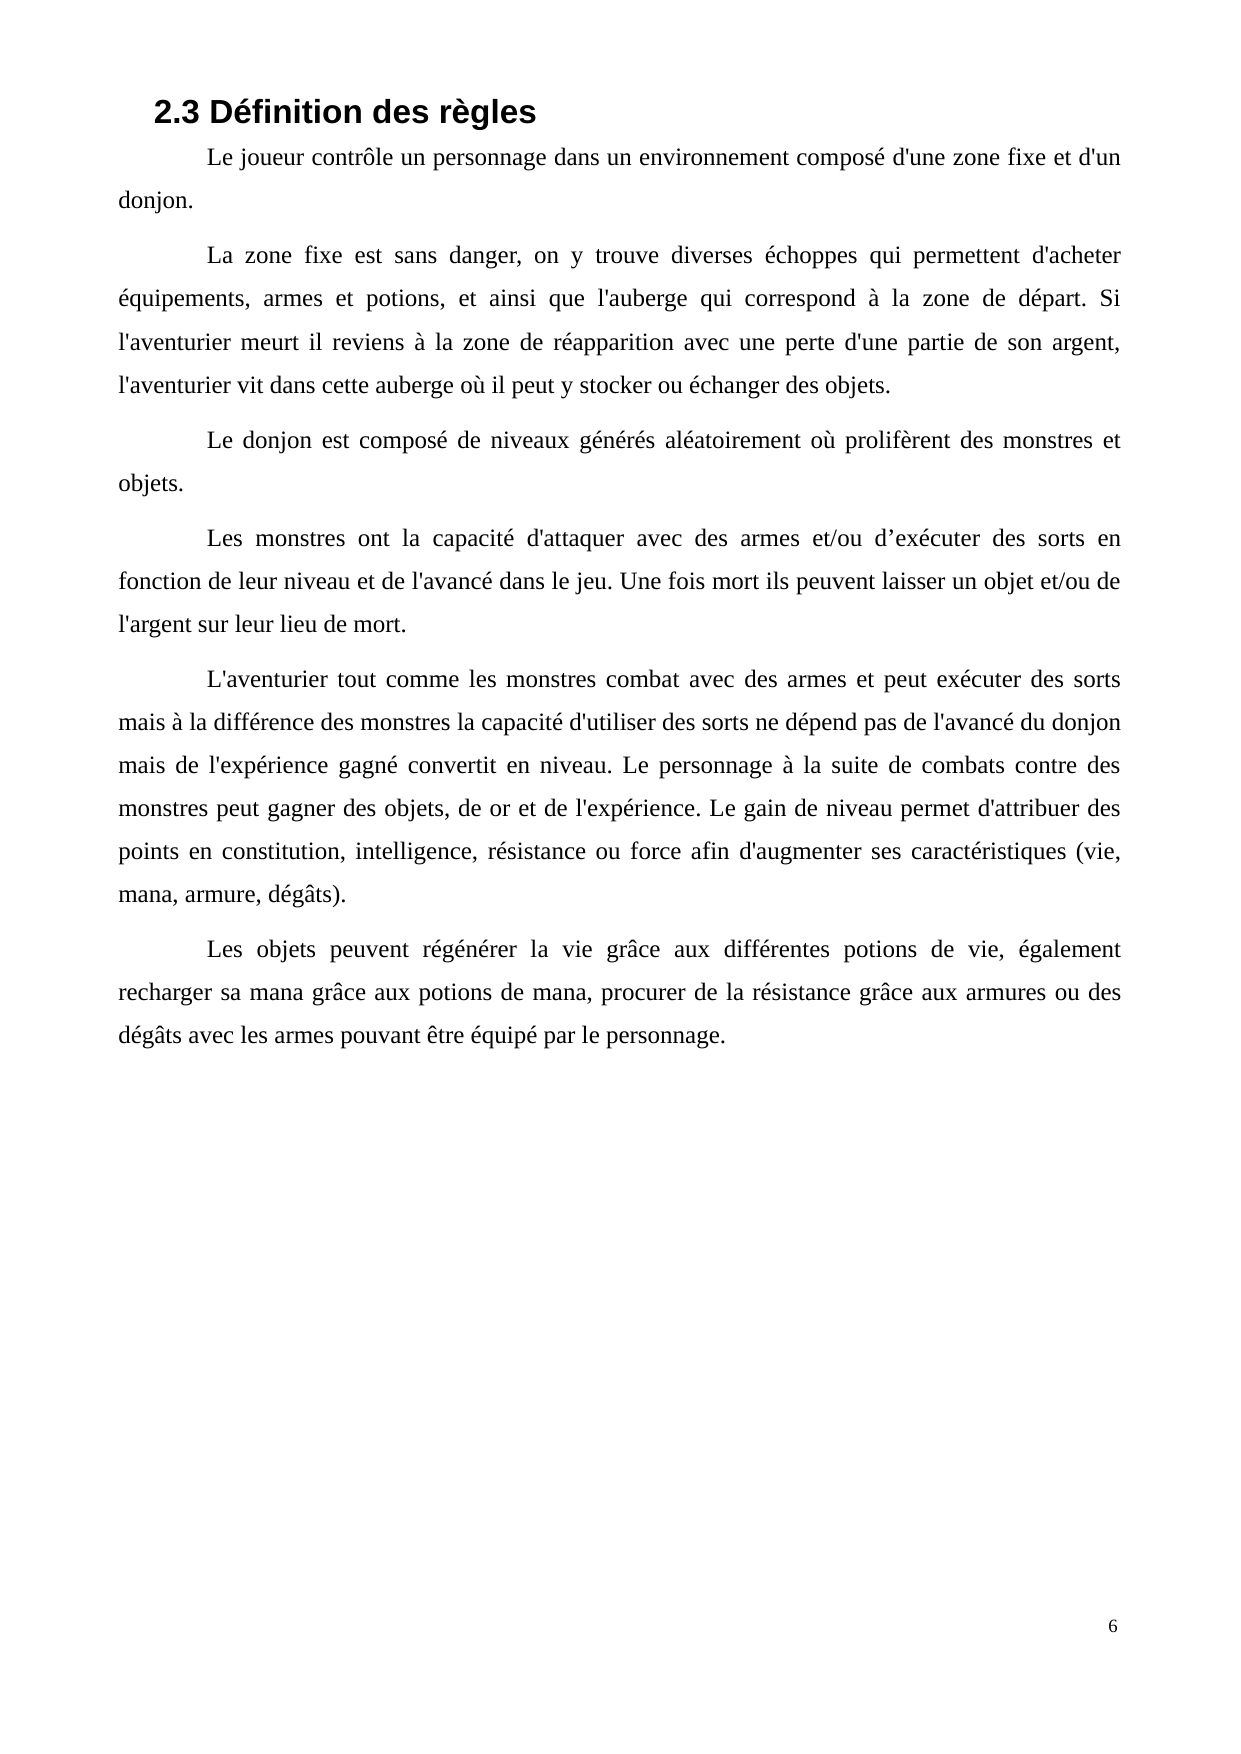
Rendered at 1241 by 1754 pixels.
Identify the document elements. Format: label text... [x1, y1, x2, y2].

text La zone fixe est sans danger, on y trouve diverses échoppes qui permettent d'acheter équipements, armes et potions, et ainsi que l'auberge qui correspond à la zone de départ. Si l'aventurier meurt il reviens à la zone de réapparition avec une perte d'une partie de son argent, l'aventurier vit dans cette auberge où il peut y stocker ou échanger des objets. [118, 240, 1122, 398]
text Les monstres ont la capacité d'attaquer avec des armes et/ou d’exécuter des sorts en fonction de leur niveau et de l'avancé dans le jeu. Une fois mort ils peuvent laisser un objet et/ou de l'argent sur leur lieu de mort. [118, 523, 1122, 638]
text Les objets peuvent régénérer la vie grâce aux différentes potions de vie, également recharger sa mana grâce aux potions de mana, procurer de la résistance grâce aux armures ou des dégâts avec les armes pouvant être équipé par le personnage. [118, 934, 1122, 1049]
subtitle Définition des règles [153, 92, 1104, 131]
text Le donjon est composé de niveaux générés aléatoirement où prolifèrent des monstres et objets. [118, 425, 1122, 497]
text L'aventurier tout comme les monstres combat avec des armes et peut exécuter des sorts mais à la différence des monstres la capacité d'utiliser des sorts ne dépend pas de l'avancé du donjon mais de l'expérience gagné convertit en niveau. Le personnage à la suite de combats contre des monstres peut gagner des objets, de or et de l'expérience. Le gain de niveau permet d'attribuer des points en constitution, intelligence, résistance ou force afin d'augmenter ses caractéristiques (vie, mana, armure, dégâts). [118, 664, 1122, 908]
text Le joueur contrôle un personnage dans un environnement composé d'une zone fixe et d'un donjon. [118, 142, 1122, 214]
